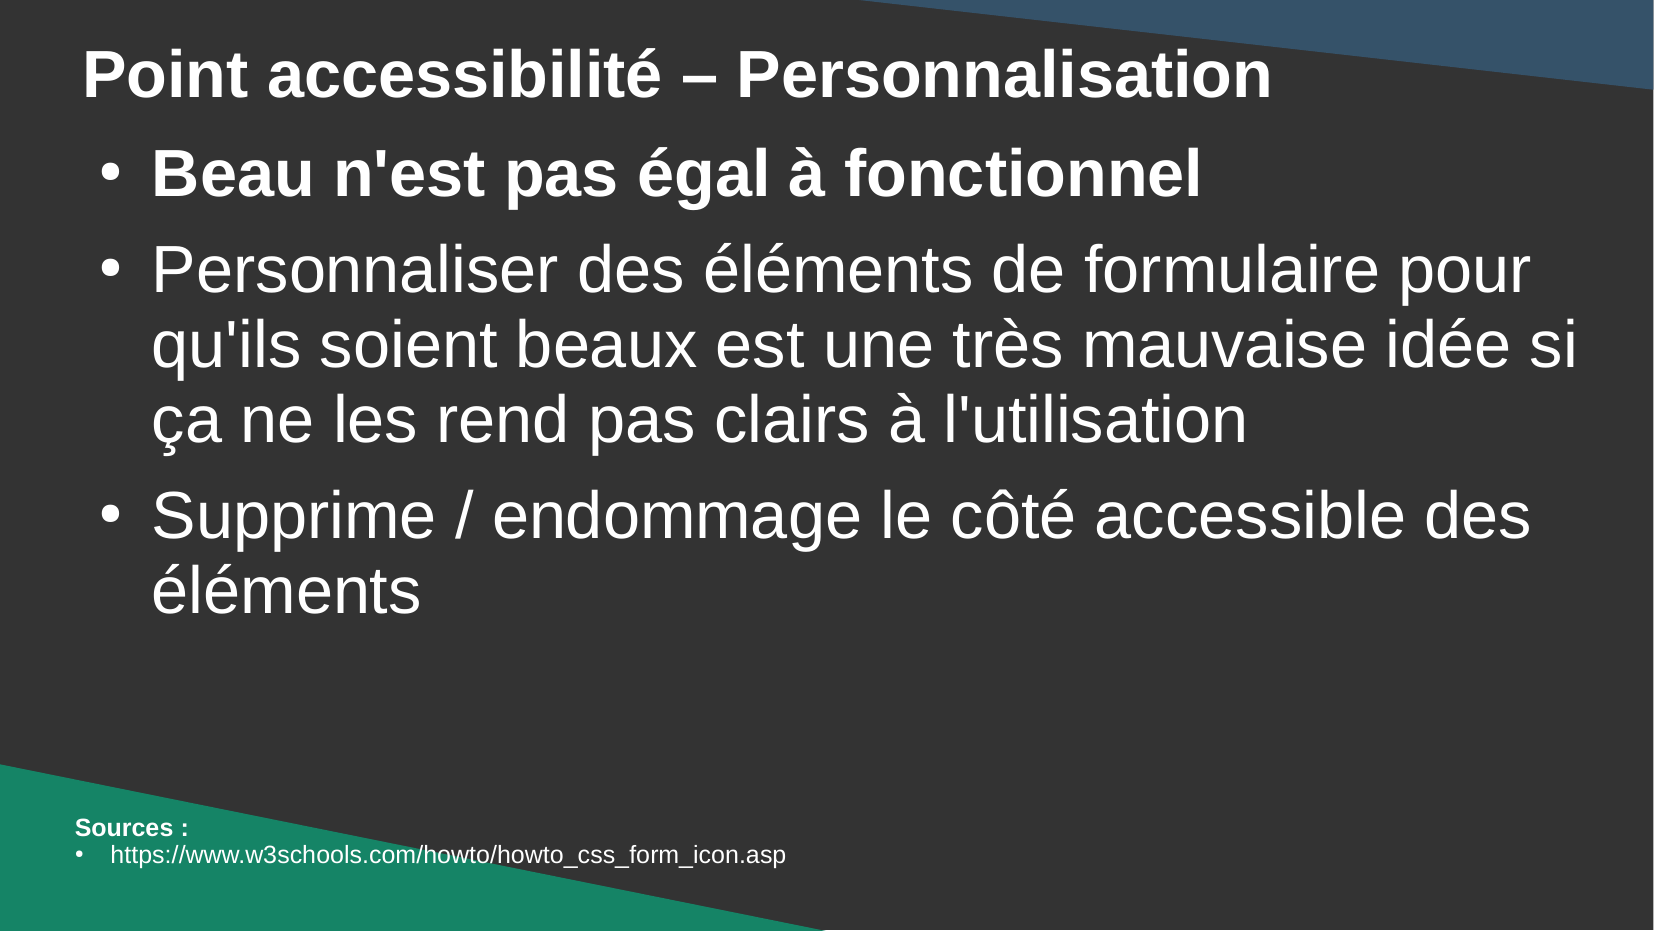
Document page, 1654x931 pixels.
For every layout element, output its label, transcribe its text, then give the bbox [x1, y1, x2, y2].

title Point accessibilité – Personnalisation [82, 37, 1571, 122]
text_box [0, 764, 827, 931]
list Beau n'est pas égal à fonctionnel Personnaliser des éléments de formulaire pour qu'ils soient beaux est une très mauvaise idée si ça ne les rend pas clairs à l'utilisation Supprime / endommage le côté accessible des éléments [80, 135, 1605, 745]
text_box Sources : https://www.w3schools.com/howto/howto_css_form_icon.asp [60, 805, 1546, 919]
text_box [858, 0, 1654, 90]
